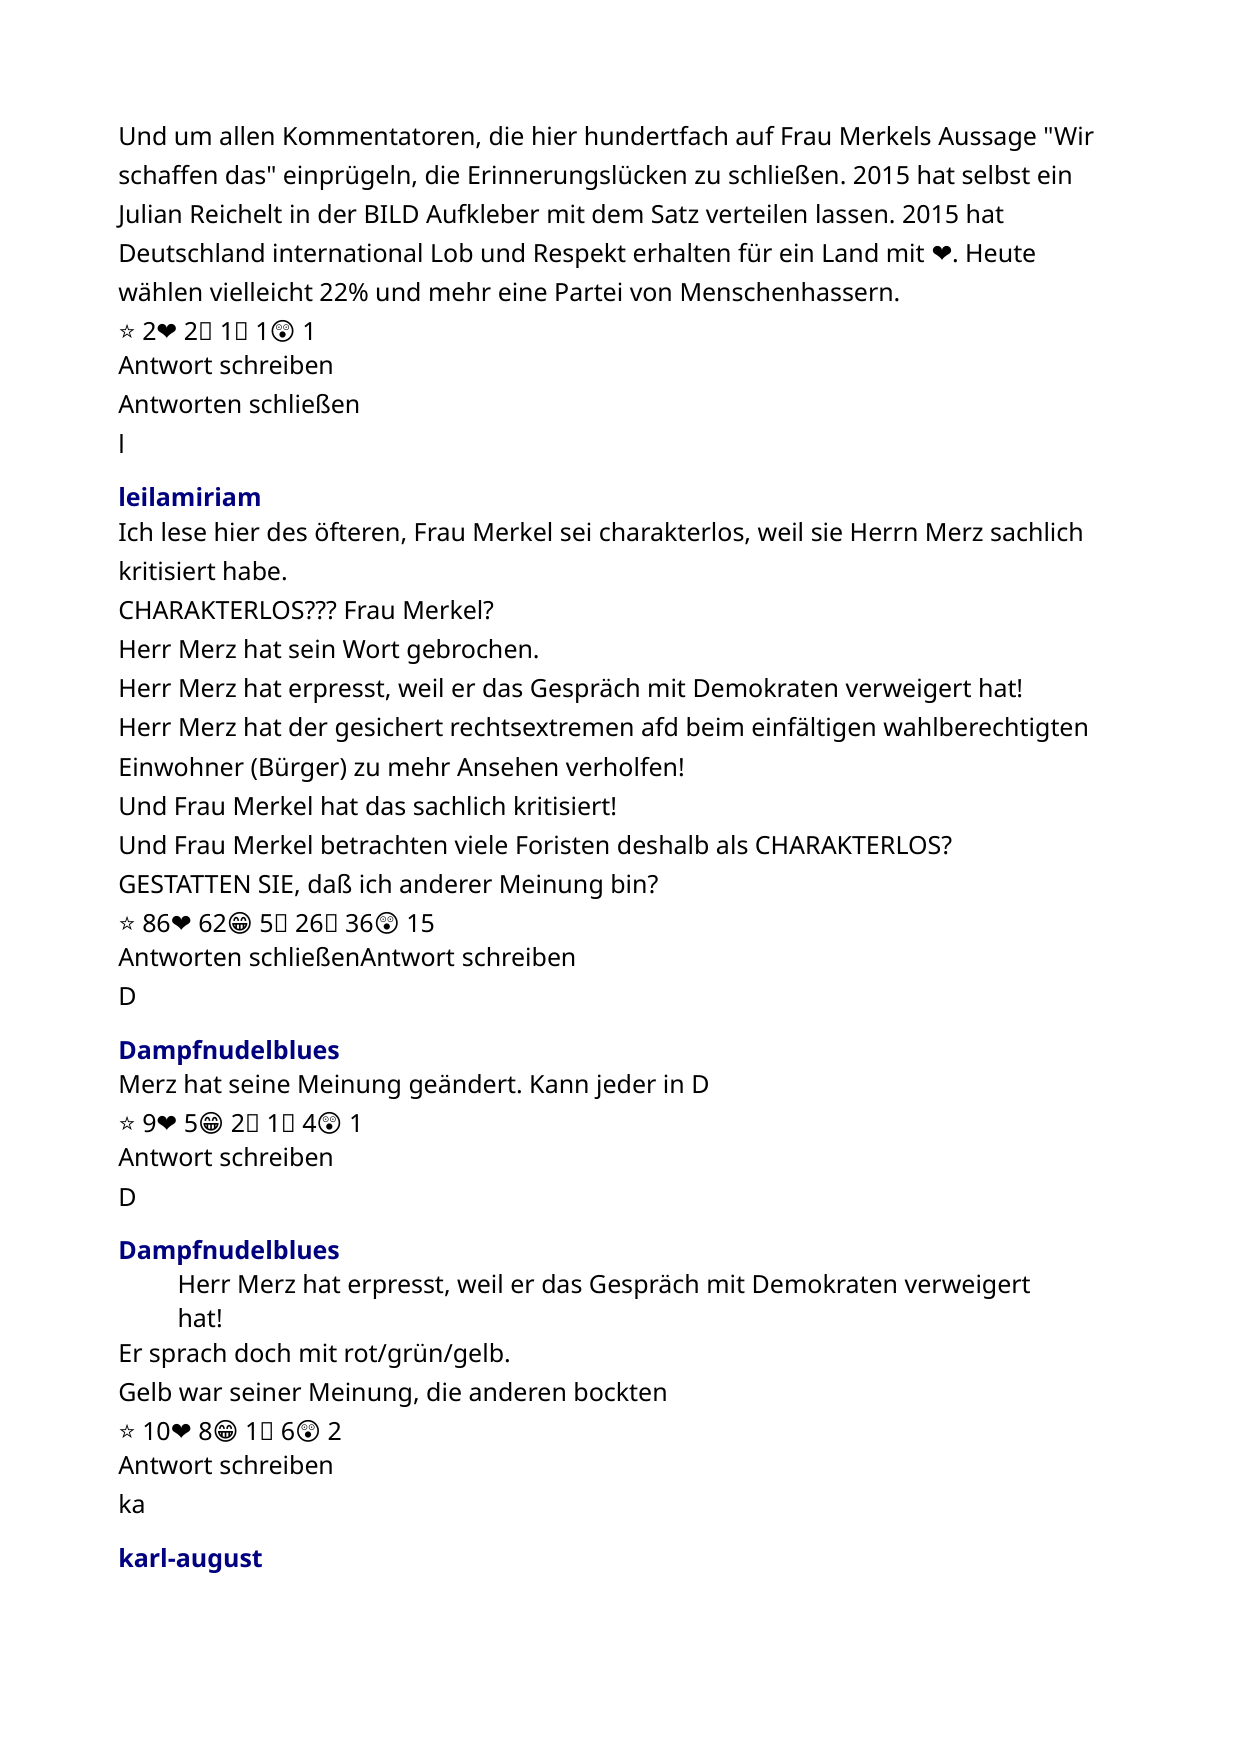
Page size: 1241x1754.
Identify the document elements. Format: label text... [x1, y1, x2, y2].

text Und um allen Kommentatoren, die hier hundertfach auf Frau Merkels Aussage "Wir schaffen das" einprügeln, die Erinnerungslücken zu schließen. 2015 hat selbst ein Julian Reichelt in der BILD Aufkleber mit dem Satz verteilen lassen. 2015 hat Deutschland international Lob und Respekt erhalten für ein Land mit ❤️. Heute wählen vielleicht 22% und mehr eine Partei von Menschenhassern. [118, 118, 1122, 309]
text D [118, 1179, 1122, 1213]
text Und Frau Merkel betrachten viele Foristen deshalb als CHARAKTERLOS? [118, 827, 1122, 862]
text Gelb war seiner Meinung, die anderen bockten [118, 1374, 1122, 1408]
text Herr Merz hat der gesichert rechtsextremen afd beim einfältigen wahlberechtigten Einwohner (Bürger) zu mehr Ansehen verholfen! [118, 710, 1122, 783]
subtitle leilamiriam [118, 480, 1122, 514]
subtitle Dampfnudelblues [118, 1233, 1122, 1267]
text Merz hat seine Meinung geändert. Kann jeder in D [118, 1067, 1122, 1101]
text Er sprach doch mit rot/grün/gelb. [118, 1335, 1122, 1369]
text D [118, 979, 1122, 1013]
text Antworten schließen [118, 387, 1122, 421]
text ka [118, 1487, 1122, 1521]
subtitle Dampfnudelblues [118, 1033, 1122, 1067]
text CHARAKTERLOS??? Frau Merkel? [118, 592, 1122, 627]
text ⭐️ 10❤️ 8😁 1🤨 6😲 2 [118, 1413, 1122, 1448]
text Antwort schreiben [118, 1140, 1122, 1174]
text Herr Merz hat erpresst, weil er das Gespräch mit Demokraten verweigert hat! [118, 671, 1122, 705]
text Herr Merz hat erpresst, weil er das Gespräch mit Demokraten verweigert hat! [177, 1267, 1063, 1335]
text Antwort schreiben [118, 1448, 1122, 1482]
text ⭐️ 2❤️ 2🙁 1🤨 1😲 1 [118, 314, 1122, 348]
text Und Frau Merkel hat das sachlich kritisiert! [118, 788, 1122, 822]
text Herr Merz hat sein Wort gebrochen. [118, 632, 1122, 666]
text Ich lese hier des öfteren, Frau Merkel sei charakterlos, weil sie Herrn Merz sachlich kritisiert habe. [118, 514, 1122, 587]
text Antworten schließenAntwort schreiben [118, 940, 1122, 974]
text GESTATTEN SIE, daß ich anderer Meinung bin? [118, 867, 1122, 901]
text Antwort schreiben [118, 348, 1122, 382]
text ⭐️ 86❤️ 62😁 5🙁 26🤨 36😲 15 [118, 906, 1122, 940]
text ⭐️ 9❤️ 5😁 2🙁 1🤨 4😲 1 [118, 1106, 1122, 1140]
text l [118, 426, 1122, 460]
subtitle karl-august [118, 1541, 1122, 1574]
